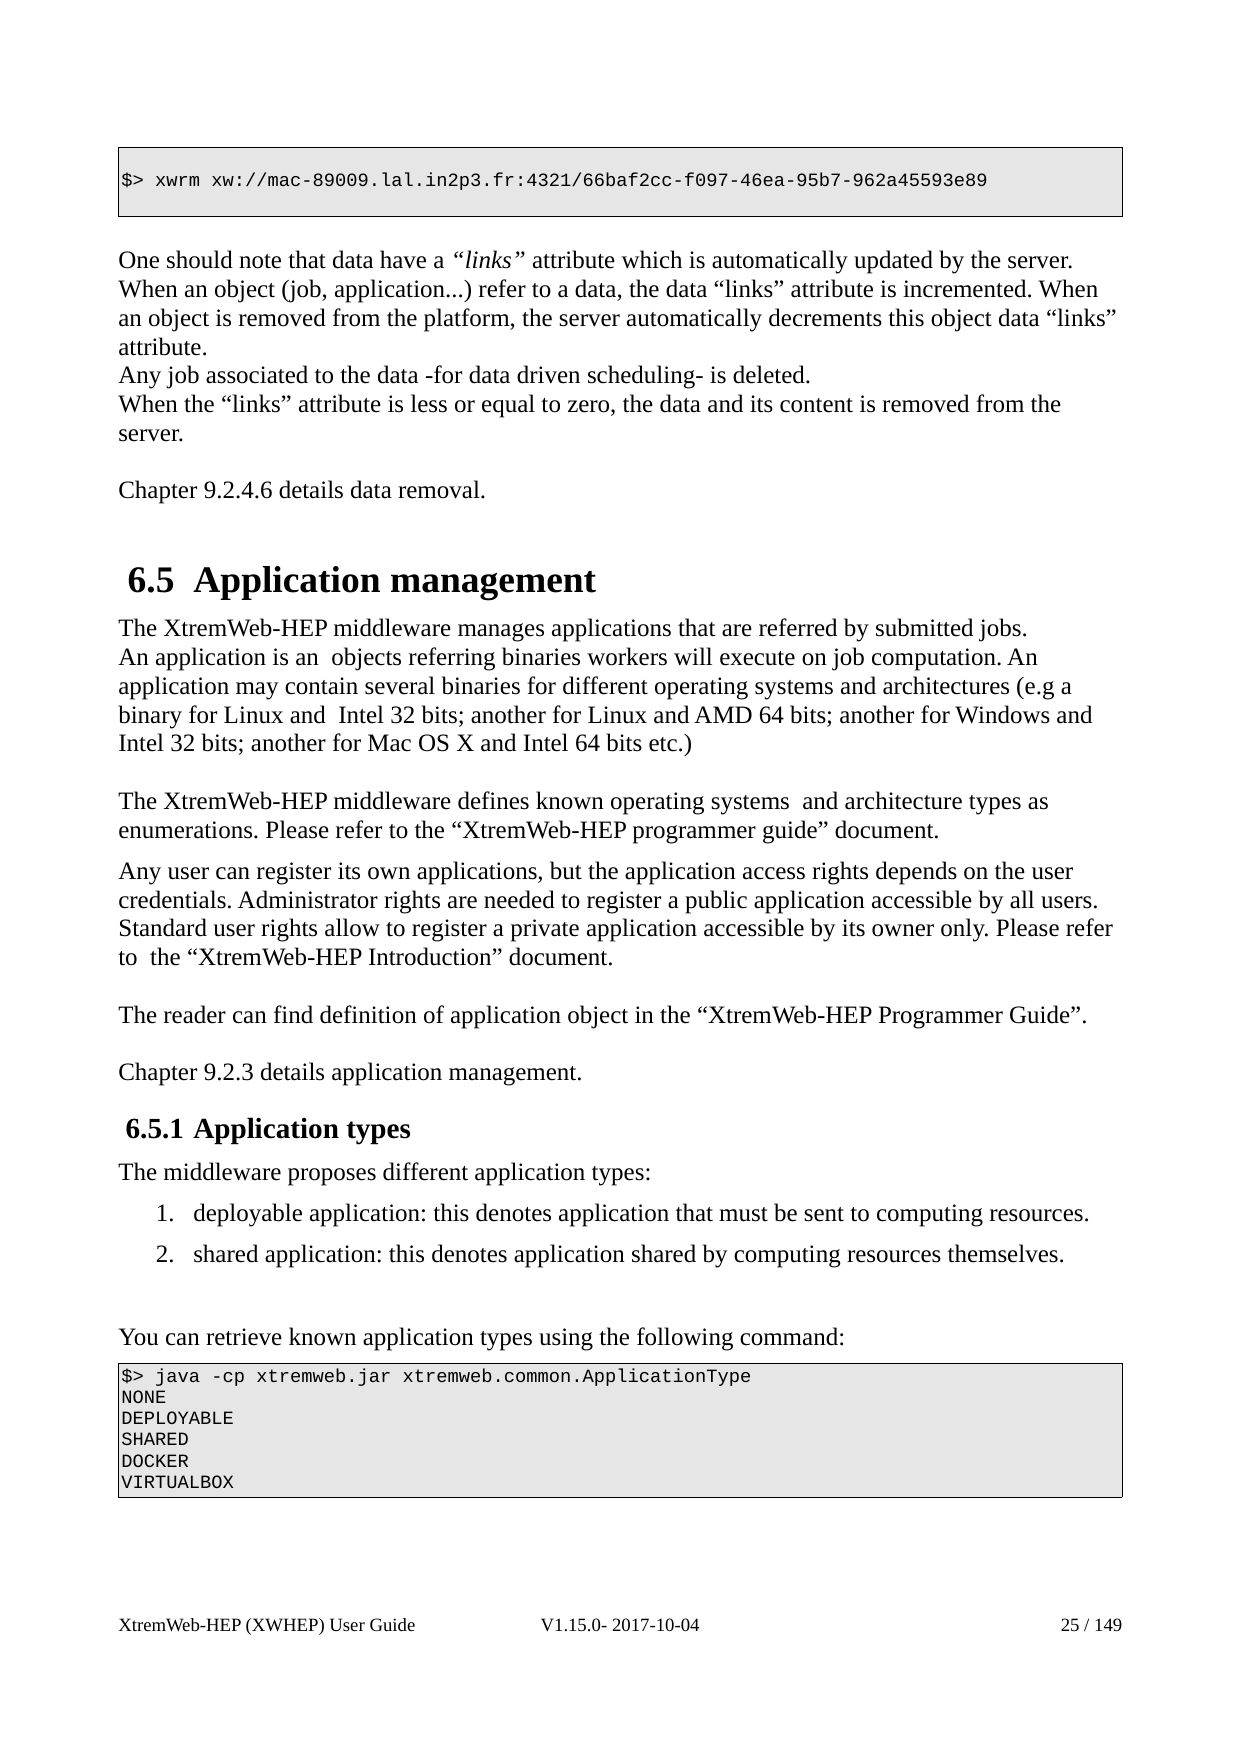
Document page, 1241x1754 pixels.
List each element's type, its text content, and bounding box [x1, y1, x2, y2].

text Any user can register its own applications, but the application access rights depends on the user credentials. Administrator rights are needed to register a public application accessible by all users. Standard user rights allow to register a private application accessible by its owner only. Please refer to the “XtremWeb-HEP Introduction” document. [118, 856, 1122, 971]
text DEPLOYABLE [119, 1406, 1122, 1427]
text VIRTUALBOX [119, 1469, 1122, 1497]
text DOCKER [119, 1448, 1122, 1469]
text The XtremWeb-HEP middleware manages applications that are referred by submitted jobs. [118, 613, 1122, 642]
text NONE [119, 1384, 1122, 1406]
text $> xwrm xw://mac-89009.lal.in2p3.fr:4321/66baf2cc-f097-46ea-95b7-962a45593e89 [119, 168, 1122, 189]
text When the “links” attribute is less or equal to zero, the data and its content is removed from the server. [118, 389, 1122, 447]
list deployable application: this denotes application that must be sent to computing resources. [156, 1198, 1122, 1227]
text You can retrieve known application types using the following command: [118, 1322, 1122, 1351]
text Chapter 9.2.3 details application management. [118, 1057, 1122, 1086]
text Chapter 9.2.4.6 details data removal. [118, 475, 1122, 504]
text SHARED [119, 1427, 1122, 1448]
text The XtremWeb-HEP middleware defines known operating systems and architecture types as enumerations. Please refer to the “XtremWeb-HEP programmer guide” document. [118, 786, 1122, 843]
text An application is an objects referring binaries workers will execute on job computation. An application may contain several binaries for different operating systems and architectures (e.g a binary for Linux and Intel 32 bits; another for Linux and AMD 64 bits; another for Windows and Intel 32 bits; another for Mac OS X and Intel 64 bits etc.) [118, 642, 1122, 757]
text $> java -cp xtremweb.jar xtremweb.common.ApplicationType [119, 1364, 1122, 1384]
list shared application: this denotes application shared by computing resources themselves. [156, 1239, 1122, 1268]
text The middleware proposes different application types: [118, 1157, 1122, 1186]
text One should note that data have a “links” attribute which is automatically updated by the server. When an object (job, application...) refer to a data, the data “links” attribute is incremented. When an object is removed from the platform, the server automatically decrements this object data “links” attribute. [118, 245, 1122, 360]
subtitle Application types [118, 1111, 1122, 1144]
text The reader can find definition of application object in the “XtremWeb-HEP Programmer Guide”. [118, 1000, 1122, 1028]
text Any job associated to the data -for data driven scheduling- is deleted. [118, 360, 1122, 389]
subtitle Application management [118, 558, 1122, 601]
